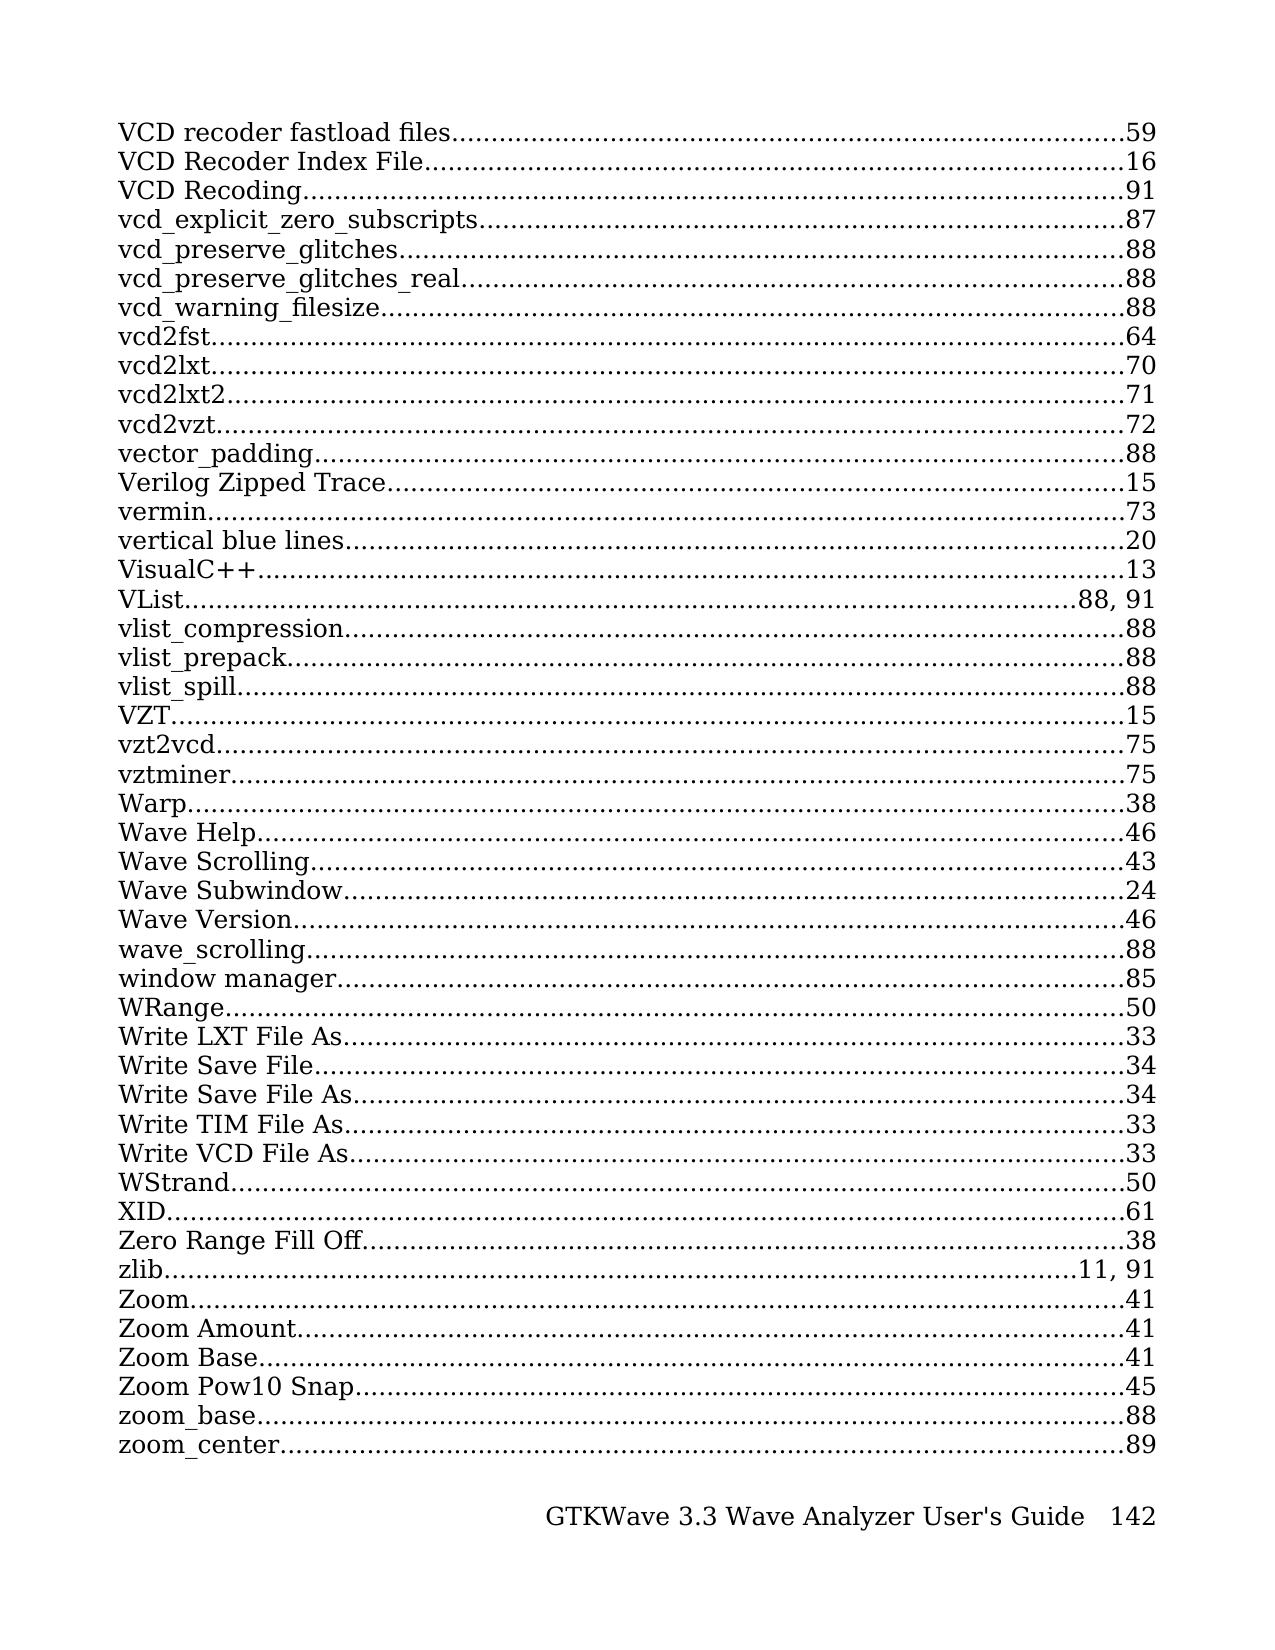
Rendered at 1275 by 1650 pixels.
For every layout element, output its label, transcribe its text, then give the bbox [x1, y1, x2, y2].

text Write LXT File As 33 [118, 1022, 1157, 1051]
text VList 88, 91 [118, 585, 1157, 614]
text vcd2fst 64 [118, 322, 1157, 351]
text VisualC++ 13 [118, 556, 1157, 585]
text vertical blue lines 20 [118, 526, 1157, 556]
text Zoom 41 [118, 1285, 1157, 1314]
text wave_scrolling 88 [118, 935, 1157, 964]
text vcd_explicit_zero_subscripts 87 [118, 206, 1157, 235]
text vlist_compression 88 [118, 614, 1157, 643]
text VCD Recoding 91 [118, 176, 1157, 206]
text zoom_base 88 [118, 1401, 1157, 1431]
text VCD Recoder Index File 16 [118, 147, 1157, 176]
text zoom_center 89 [118, 1431, 1157, 1460]
text vcd_preserve_glitches_real 88 [118, 264, 1157, 293]
text window manager 85 [118, 964, 1157, 993]
text Zoom Amount 41 [118, 1314, 1157, 1343]
text WRange 50 [118, 993, 1157, 1022]
text Write Save File 34 [118, 1051, 1157, 1081]
text vcd_preserve_glitches 88 [118, 235, 1157, 264]
text vlist_spill 88 [118, 672, 1157, 701]
text Zoom Pow10 Snap 45 [118, 1372, 1157, 1401]
text vcd2lxt2 71 [118, 381, 1157, 410]
text Verilog Zipped Trace 15 [118, 468, 1157, 497]
text vlist_prepack 88 [118, 643, 1157, 672]
text Wave Help 46 [118, 818, 1157, 847]
text Zoom Base 41 [118, 1343, 1157, 1372]
text vcd_warning_filesize 88 [118, 293, 1157, 322]
text vzt2vcd 75 [118, 731, 1157, 760]
text vermin 73 [118, 497, 1157, 526]
text Wave Scrolling 43 [118, 847, 1157, 876]
text VZT 15 [118, 701, 1157, 731]
text zlib 11, 91 [118, 1256, 1157, 1285]
text Write Save File As 34 [118, 1081, 1157, 1110]
text vztminer 75 [118, 760, 1157, 789]
text Wave Subwindow 24 [118, 876, 1157, 906]
text Wave Version 46 [118, 906, 1157, 935]
text Write VCD File As 33 [118, 1139, 1157, 1168]
text vcd2vzt 72 [118, 410, 1157, 439]
text VCD recoder fastload files 59 [118, 118, 1157, 147]
text WStrand 50 [118, 1168, 1157, 1197]
text vector_padding 88 [118, 439, 1157, 468]
text XID 61 [118, 1197, 1157, 1226]
text Write TIM File As 33 [118, 1110, 1157, 1139]
text Zero Range Fill Off 38 [118, 1226, 1157, 1256]
text Warp 38 [118, 789, 1157, 818]
text vcd2lxt 70 [118, 351, 1157, 381]
